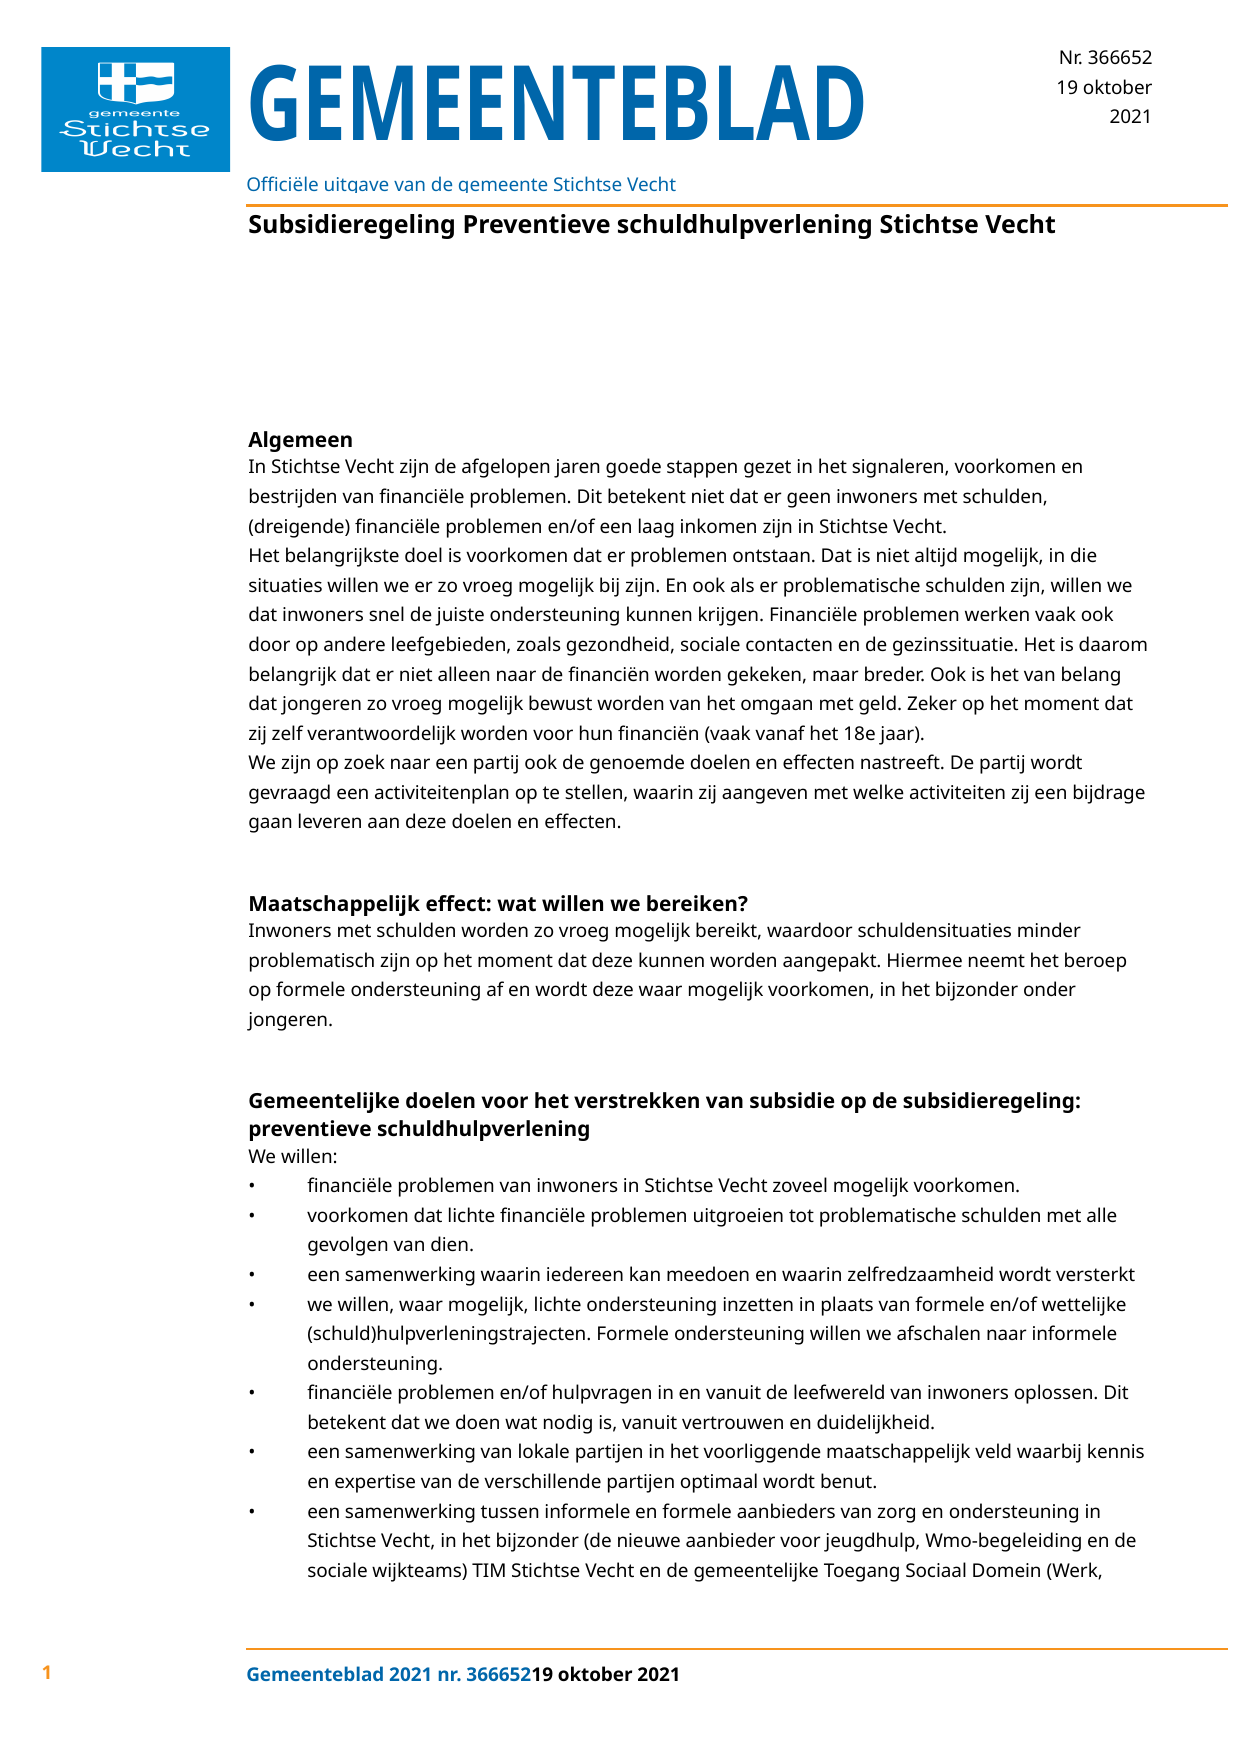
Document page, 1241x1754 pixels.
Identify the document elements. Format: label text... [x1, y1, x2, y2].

text Het belangrijkste doel is voorkomen dat er problemen ontstaan. Dat is niet altijd mogelijk, in die situaties willen we er zo vroeg mogelijk bij zijn. En ook als er problematische schulden zijn, willen we dat inwoners snel de juiste ondersteuning kunnen krijgen. Financiële problemen werken vaak ook door op andere leefgebieden, zoals gezondheid, sociale contacten en de gezinssituatie. Het is daarom belangrijk dat er niet alleen naar de financiën worden gekeken, maar breder. Ook is het van belang dat jongeren zo vroeg mogelijk bewust worden van het omgaan met geld. Zeker op het moment dat zij zelf verantwoordelijk worden voor hun financiën (vaak vanaf het 18e jaar). [248, 542, 1152, 746]
list een samenwerking waarin iedereen kan meedoen en waarin zelfredzaamheid wordt versterkt [248, 1261, 1152, 1287]
text Subsidieregeling Preventieve schuldhulpverlening Stichtse Vecht [248, 207, 1152, 241]
picture [137, 63, 174, 103]
list financiële problemen van inwoners in Stichtse Vecht zoveel mogelijk voorkomen. [248, 1172, 1152, 1198]
picture [99, 63, 135, 101]
list een samenwerking tussen informele en formele aanbieders van zorg en ondersteuning in Stichtse Vecht, in het bijzonder (de nieuwe aanbieder voor jeugdhulp, Wmo-begeleiding en de sociale wijkteams) TIM Stichtse Vecht en de gemeentelijke Toegang Sociaal Domein (Werk, [248, 1498, 1152, 1583]
text Algemeen [248, 425, 1152, 454]
text We willen: [248, 1143, 1152, 1168]
text In Stichtse Vecht zijn de afgelopen jaren goede stappen gezet in het signaleren, voorkomen en bestrijden van financiële problemen. Dit betekent niet dat er geen inwoners met schulden, (dreigende) financiële problemen en/of een laag inkomen zijn in Stichtse Vecht. [248, 454, 1152, 539]
list een samenwerking van lokale partijen in het voorliggende maatschappelijk veld waarbij kennis en expertise van de verschillende partijen optimaal wordt benut. [248, 1439, 1152, 1494]
text We zijn op zoek naar een partij ook de genoemde doelen en effecten nastreeft. De partij wordt gevraagd een activiteitenplan op te stellen, waarin zij aangeven met welke activiteiten zij een bijdrage gaan leveren aan deze doelen en effecten. [248, 749, 1152, 834]
list voorkomen dat lichte financiële problemen uitgroeien tot problematische schulden met alle gevolgen van dien. [248, 1202, 1152, 1257]
text Gemeentelijke doelen voor het verstrekken van subsidie op de subsidieregeling: preventieve schuldhulpverlening [248, 1086, 1152, 1143]
list we willen, waar mogelijk, lichte ondersteuning inzetten in plaats van formele en/of wettelijke (schuld)hulpverleningstrajecten. Formele ondersteuning willen we afschalen naar informele ondersteuning. [248, 1291, 1152, 1376]
text Maatschappelijk effect: wat willen we bereiken? [248, 889, 1152, 917]
list financiële problemen en/of hulpvragen in en vanuit de leefwereld van inwoners oplossen. Dit betekent dat we doen wat nodig is, vanuit vertrouwen en duidelijkheid. [248, 1379, 1152, 1435]
text Inwoners met schulden worden zo vroeg mogelijk bereikt, waardoor schuldensituaties minder problematisch zijn op het moment dat deze kunnen worden aangepakt. Hiermee neemt het beroep op formele ondersteuning af en wordt deze waar mogelijk voorkomen, in het bijzonder onder jongeren. [248, 917, 1152, 1032]
